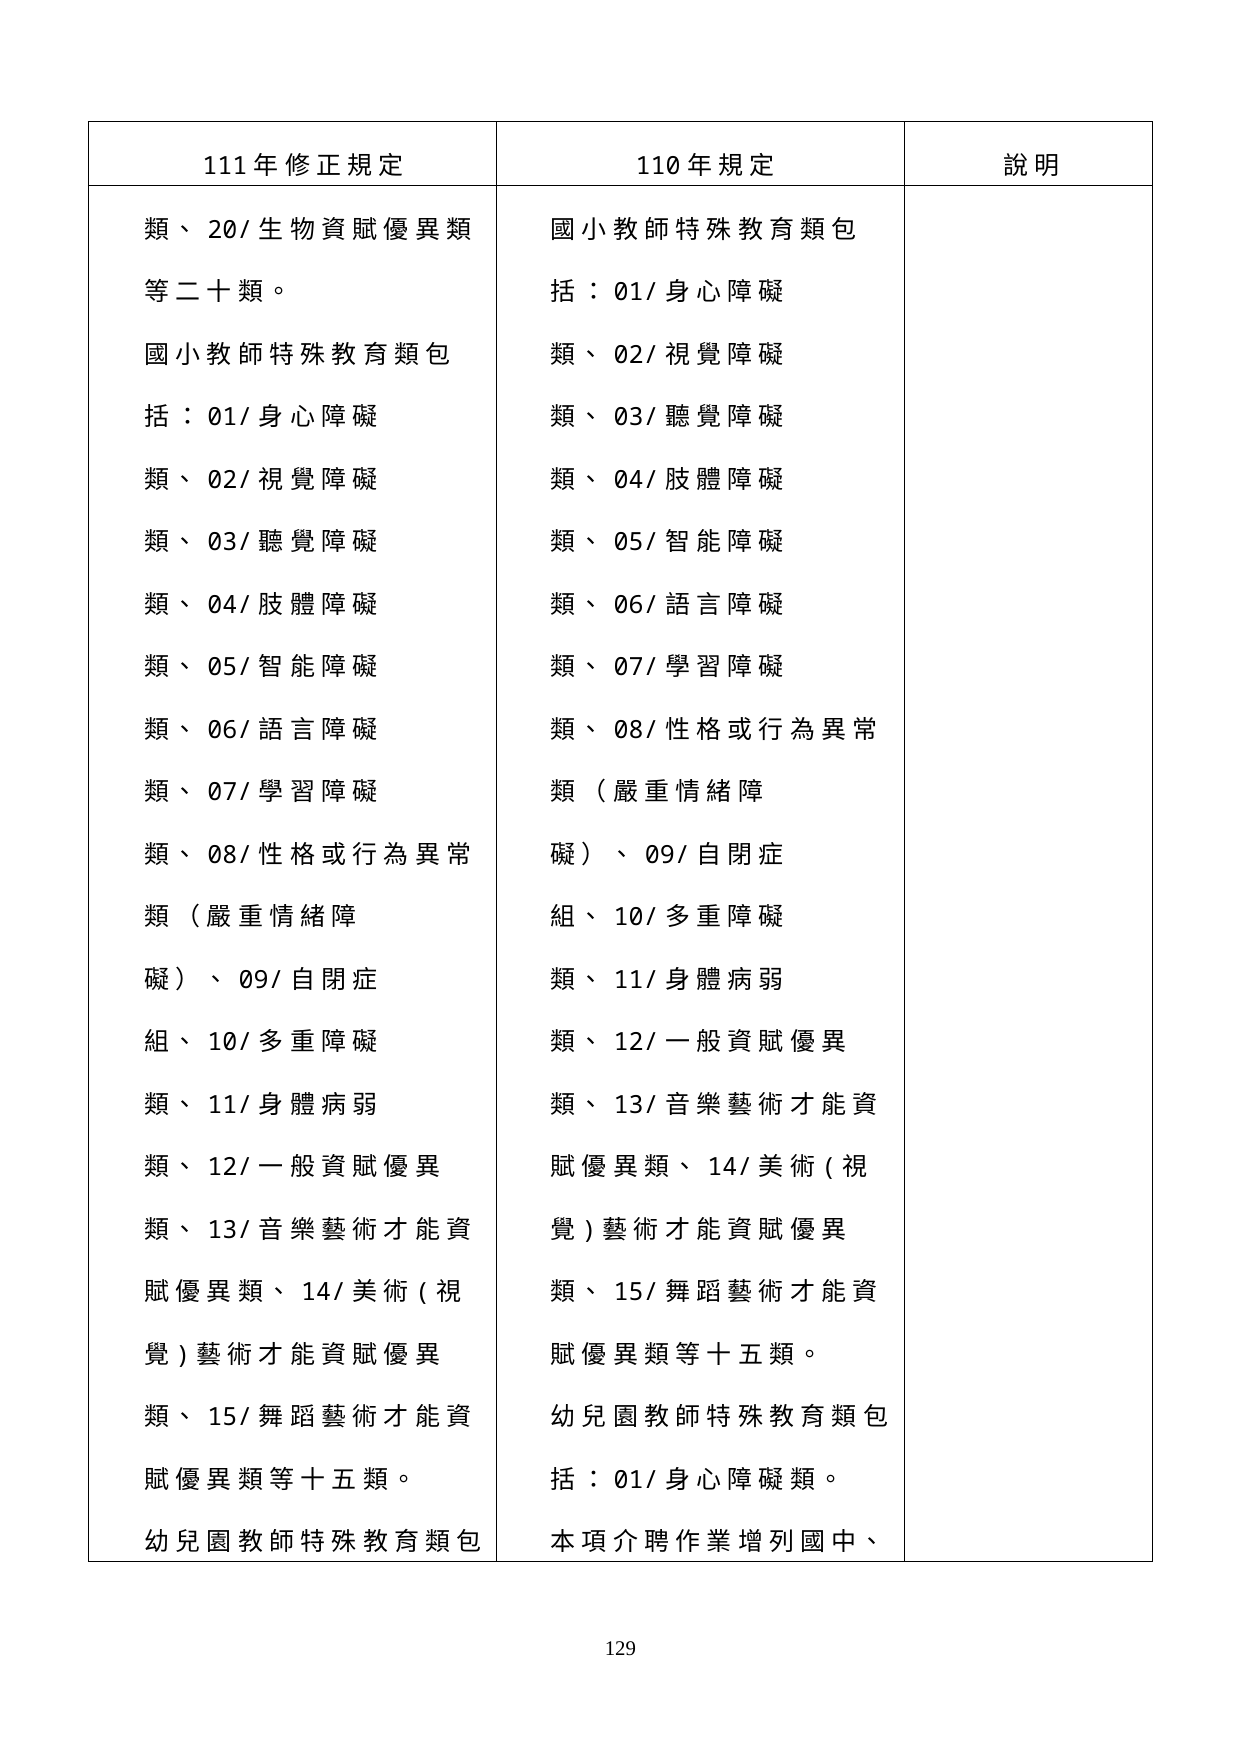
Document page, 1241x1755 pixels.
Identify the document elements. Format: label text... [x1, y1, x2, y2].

table_header 說明 [905, 122, 1152, 185]
table_header 111年修正規定 [89, 122, 496, 185]
table_header 110年規定 [497, 122, 904, 185]
table_cell [905, 186, 1152, 1561]
table_cell 類、20/生物資賦優異類等二十類。 國小教師特殊教育類包括：01/身心障礙類、02/視覺障礙類、03/聽覺障礙類、04/肢體障礙類、05/智能障礙類、06/語言障礙類、07/學習障礙類、08/性格或行為異常類（嚴重情緒障礙）、09/自閉症組、10/多重障礙類、11/身體病弱類、12/一般資賦優異類、13/音樂藝術才能資賦優異類、14/美術(視覺)藝術才能資賦優異類、15/舞蹈藝術才能資賦優異類等十五類。 幼兒園教師特殊教育類包 [89, 186, 496, 1561]
table_cell 國小教師特殊教育類包括：01/身心障礙類、02/視覺障礙類、03/聽覺障礙類、04/肢體障礙類、05/智能障礙類、06/語言障礙類、07/學習障礙類、08/性格或行為異常類（嚴重情緒障礙）、09/自閉症組、10/多重障礙類、11/身體病弱類、12/一般資賦優異類、13/音樂藝術才能資賦優異類、14/美術(視覺)藝術才能資賦優異類、15/舞蹈藝術才能資賦優異類等十五類。 幼兒園教師特殊教育類包括：01/身心障礙類。 本項介聘作業增列國中、 [497, 186, 904, 1561]
